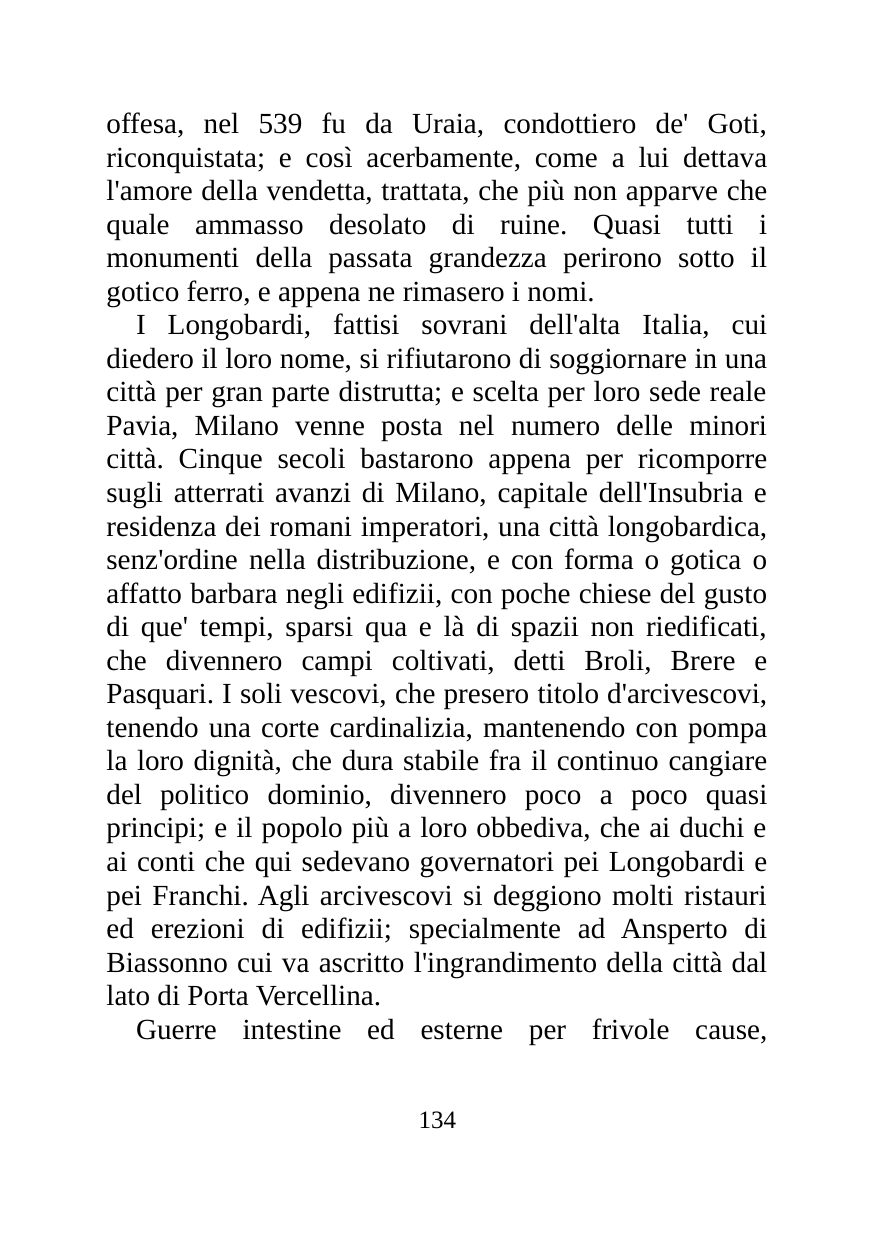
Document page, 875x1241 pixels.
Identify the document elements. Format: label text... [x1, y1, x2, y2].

text Guerre intestine ed esterne per frivole cause, [106, 1012, 768, 1045]
text I Longobardi, fattisi sovrani dell'alta Italia, cui diedero il loro nome, si rifiutarono di soggiornare in una città per gran parte distrutta; e scelta per loro sede reale Pavia, Milano venne posta nel numero delle minori città. Cinque secoli bastarono appena per ricomporre sugli atterrati avanzi di Milano, capitale dell'Insubria e residenza dei romani imperatori, una città longobardica, senz'ordine nella distribuzione, e con forma o gotica o affatto barbara negli edifizii, con poche chiese del gusto di que' tempi, sparsi qua e là di spazii non riedificati, che divennero campi coltivati, detti Broli, Brere e Pasquari. I soli vescovi, che presero titolo d'arcivescovi, tenendo una corte cardinalizia, mantenendo con pompa la loro dignità, che dura stabile fra il continuo cangiare del politico dominio, divennero poco a poco quasi principi; e il popolo più a loro obbediva, che ai duchi e ai conti che qui sedevano governatori pei Longobardi e pei Franchi. Agli arcivescovi si deggiono molti ristauri ed erezioni di edifizii; specialmente ad Ansperto di Biassonno cui va ascritto l'ingrandimento della città dal lato di Porta Vercellina. [106, 307, 768, 1012]
text offesa, nel 539 fu da Uraia, condottiero de' Goti, riconquistata; e così acerbamente, come a lui dettava l'amore della vendetta, trattata, che più non apparve che quale ammasso desolato di ruine. Quasi tutti i monumenti della passata grandezza perirono sotto il gotico ferro, e appena ne rimasero i nomi. [106, 106, 768, 307]
